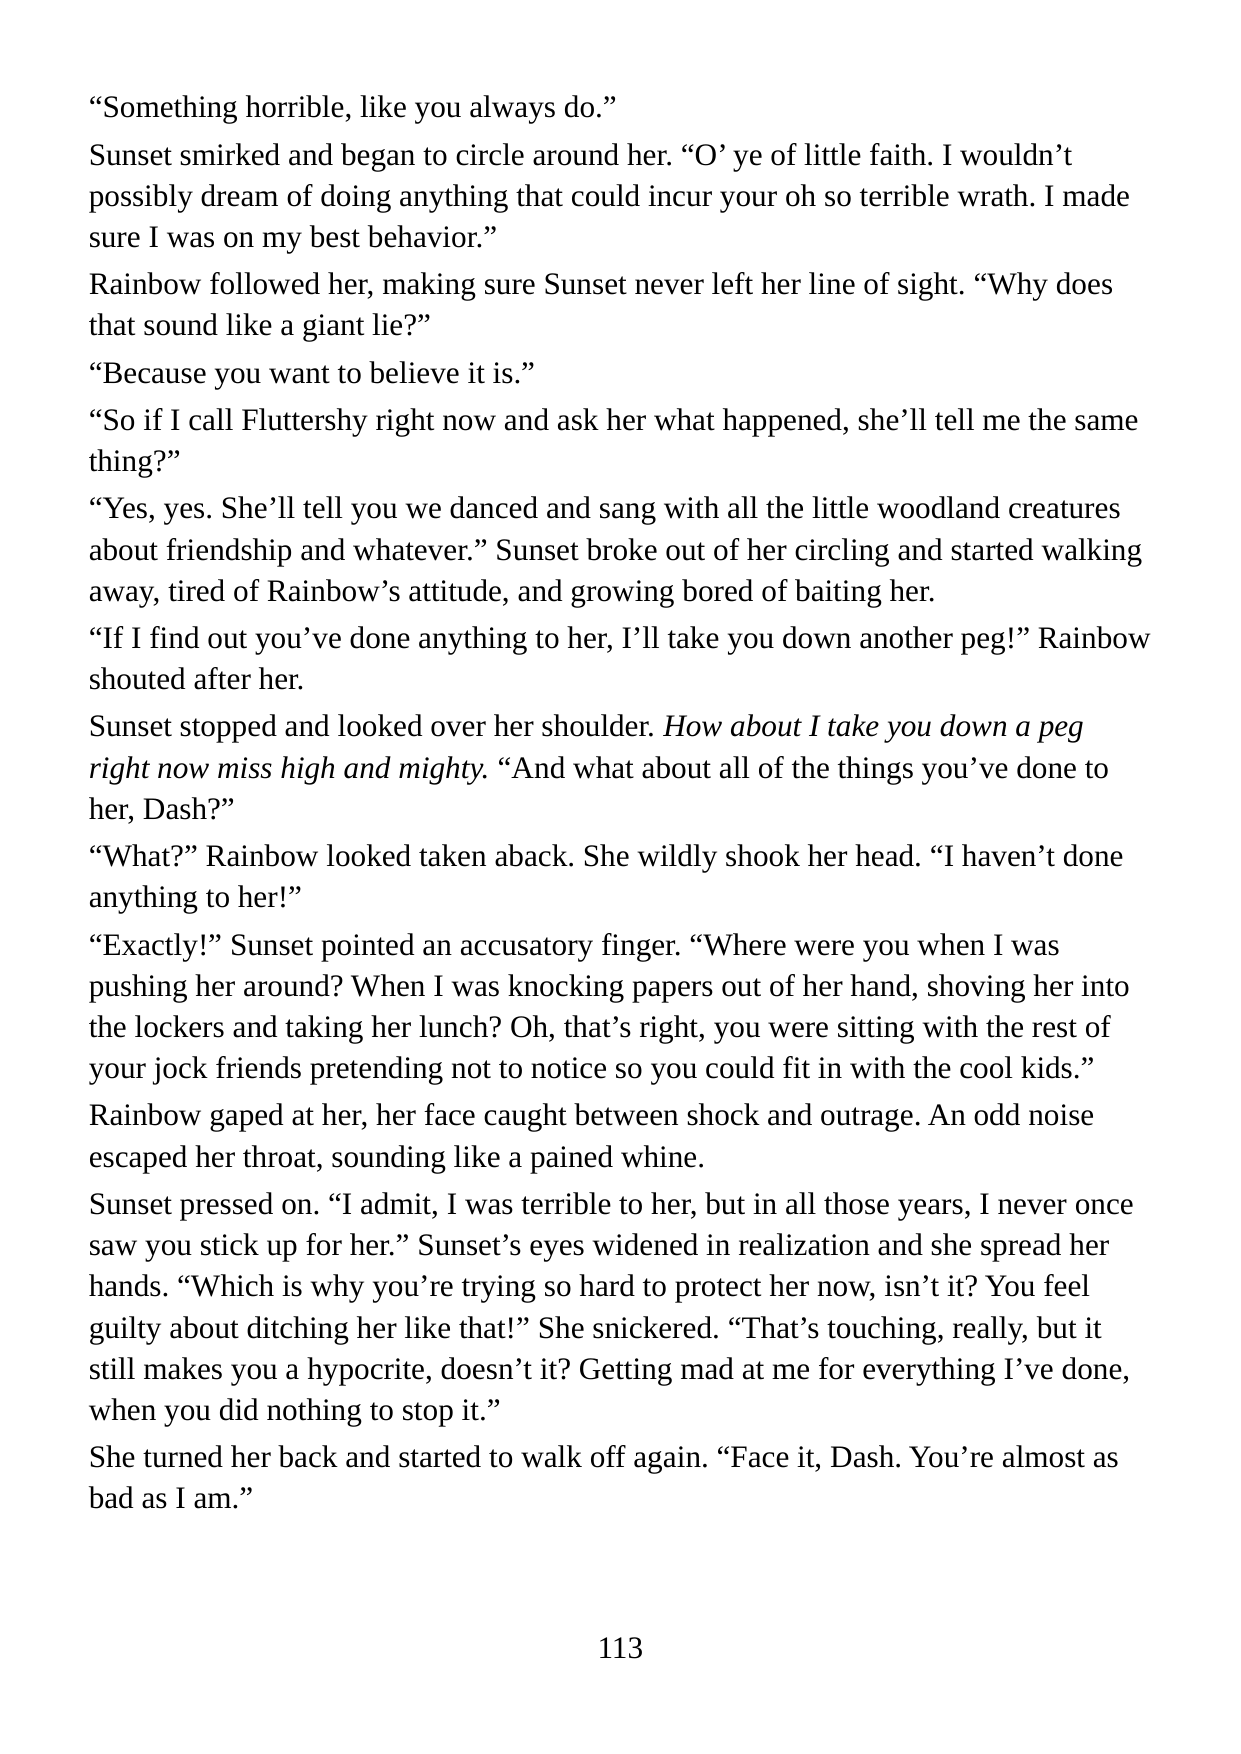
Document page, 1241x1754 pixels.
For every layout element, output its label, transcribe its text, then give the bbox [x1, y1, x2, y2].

text Sunset stopped and looked over her shoulder. How about I take you down a peg right now miss high and mighty. “And what about all of the things you’ve done to her, Dash?” [88, 708, 1152, 826]
text Rainbow followed her, making sure Sunset never left her line of sight. “Why does that sound like a giant lie?” [88, 265, 1152, 343]
text She turned her back and started to walk off again. “Face it, Dash. You’re almost as bad as I am.” [88, 1438, 1152, 1516]
text “Yes, yes. She’ll tell you we danced and sang with all the little woodland creatures about friendship and whatever.” Sunset broke out of her circling and started walking away, tired of Rainbow’s attitude, and growing bored of baiting her. [88, 489, 1152, 608]
text “What?” Rainbow looked taken aback. She wildly shook her head. “I haven’t done anything to her!” [88, 837, 1152, 914]
text Rainbow gaped at her, her face caught between shock and outrage. An odd noise escaped her throat, sounding like a pained whine. [88, 1097, 1152, 1174]
text Sunset pressed on. “I admit, I was terrible to her, but in all those years, I never once saw you stick up for her.” Sunset’s eyes widened in realization and she spread her hands. “Which is why you’re trying so hard to protect her now, isn’t it? You feel guilty about ditching her like that!” She snickered. “That’s touching, really, but it still makes you a hypocrite, doesn’t it? Getting mad at me for everything I’ve done, when you did nothing to stop it.” [88, 1185, 1152, 1427]
text “Exactly!” Sunset pointed an accusatory finger. “Where were you when I was pushing her around? When I was knocking papers out of her hand, shoving her into the lockers and taking her lunch? Oh, that’s right, you were sitting with the rest of your jock friends pretending not to notice so you could fit in with the cool kids.” [88, 926, 1152, 1085]
text “Because you want to believe it is.” [88, 354, 1152, 390]
text Sunset smirked and began to circle around her. “O’ ye of little faith. I wouldn’t possibly dream of doing anything that could incur your oh so terrible wrath. I made sure I was on my best behavior.” [88, 136, 1152, 254]
text “So if I call Fluttershy right now and ask her what happened, she’ll tell me the same thing?” [88, 401, 1152, 478]
text “Something horrible, like you always do.” [88, 88, 1152, 124]
text “If I find out you’ve done anything to her, I’ll take you down another peg!” Rainbow shouted after her. [88, 619, 1152, 696]
